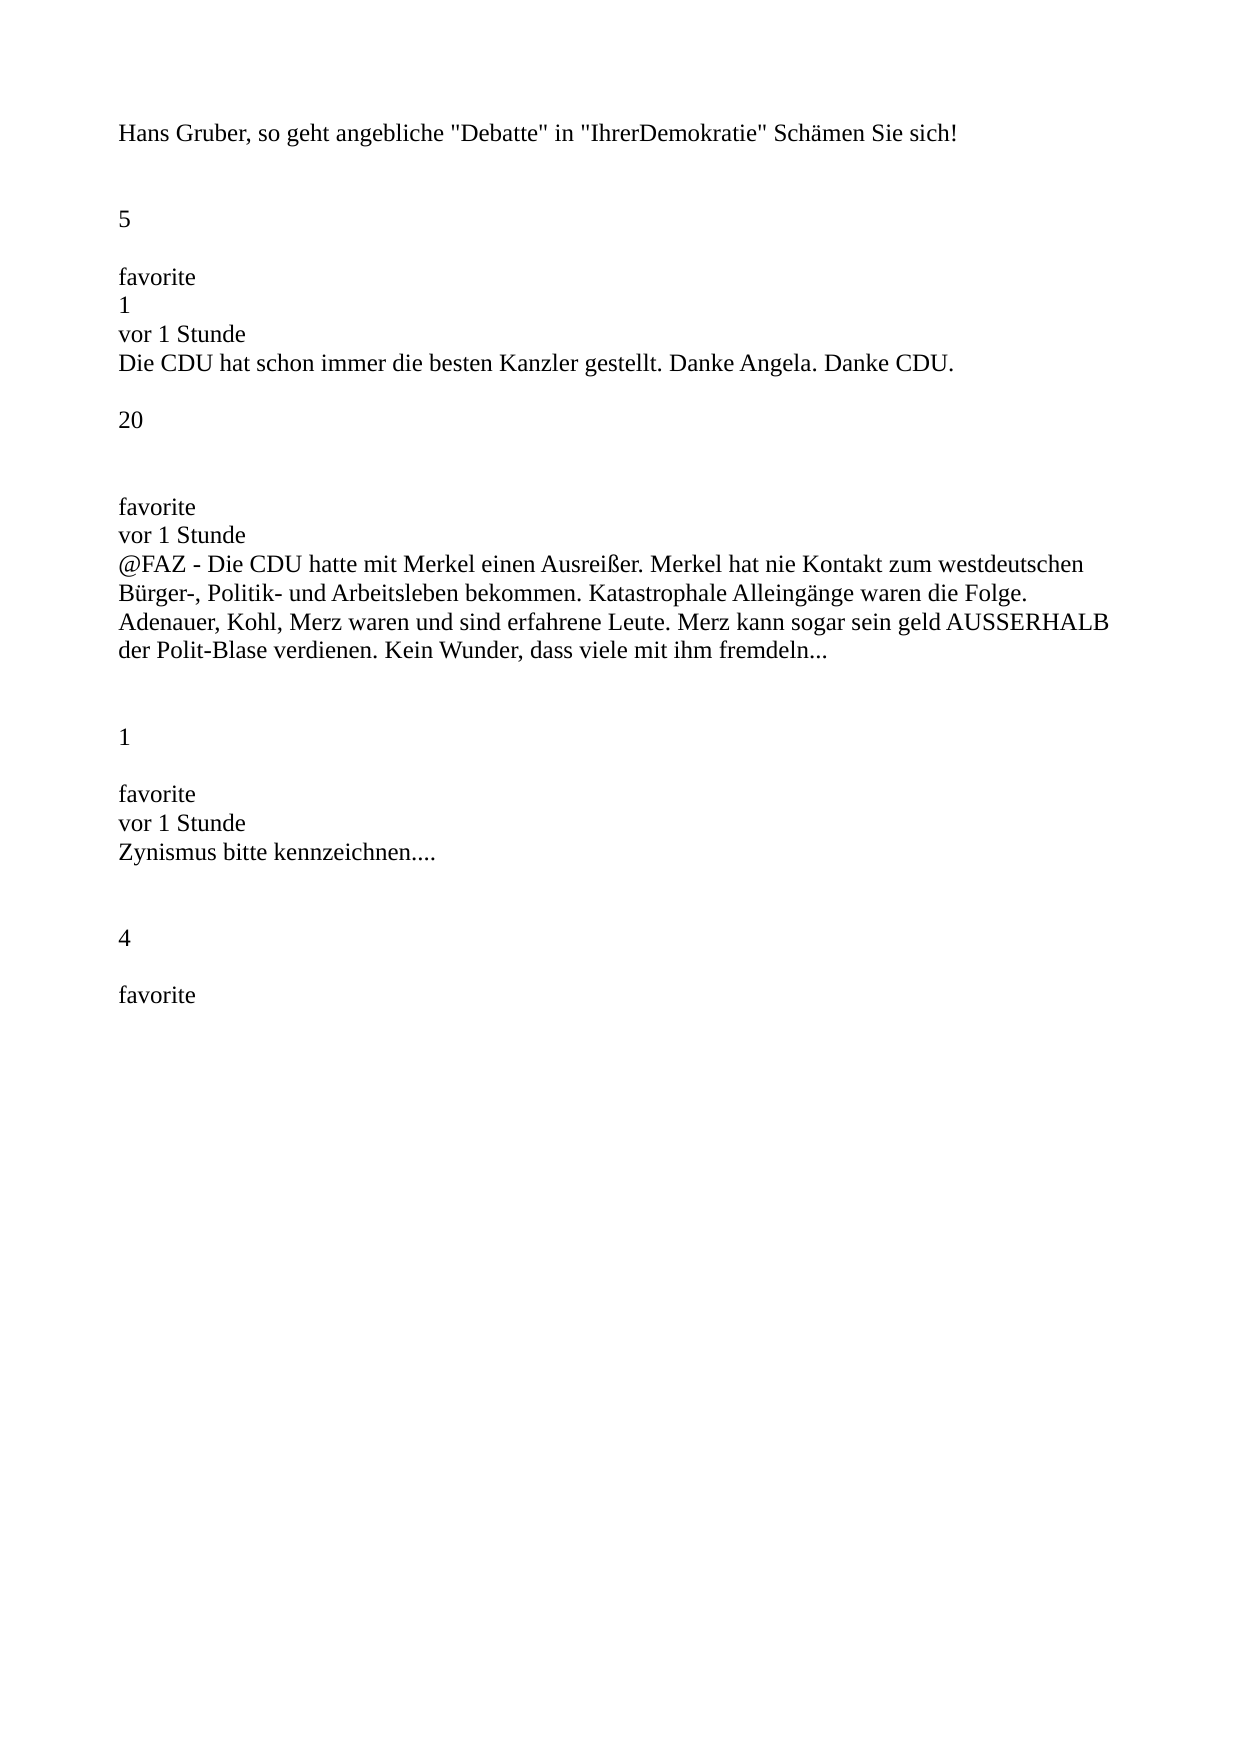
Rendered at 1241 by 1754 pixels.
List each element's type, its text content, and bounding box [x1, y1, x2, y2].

text Zynismus bitte kennzeichnen.... [118, 837, 1122, 866]
text Hans Gruber, so geht angebliche "Debatte" in "IhrerDemokratie" Schämen Sie sich! [118, 118, 1122, 147]
text favorite [118, 981, 1122, 1009]
text vor 1 Stunde [118, 319, 1122, 348]
text 1 [118, 291, 1122, 319]
text Die CDU hat schon immer die besten Kanzler gestellt. Danke Angela. Danke CDU. [118, 348, 1122, 377]
text 4 [118, 923, 1122, 952]
text Adenauer, Kohl, Merz waren und sind erfahrene Leute. Merz kann sogar sein geld AUSSERHALB der Polit-Blase verdienen. Kein Wunder, dass viele mit ihm fremdeln... [118, 607, 1122, 664]
text @FAZ - Die CDU hatte mit Merkel einen Ausreißer. Merkel hat nie Kontakt zum westdeutschen Bürger-, Politik- und Arbeitsleben bekommen. Katastrophale Alleingänge waren die Folge. [118, 549, 1122, 607]
text favorite [118, 262, 1122, 291]
text favorite [118, 492, 1122, 521]
text vor 1 Stunde [118, 808, 1122, 837]
text vor 1 Stunde [118, 521, 1122, 549]
text 1 [118, 722, 1122, 751]
text favorite [118, 779, 1122, 808]
text 5 [118, 204, 1122, 233]
text 20 [118, 406, 1122, 434]
